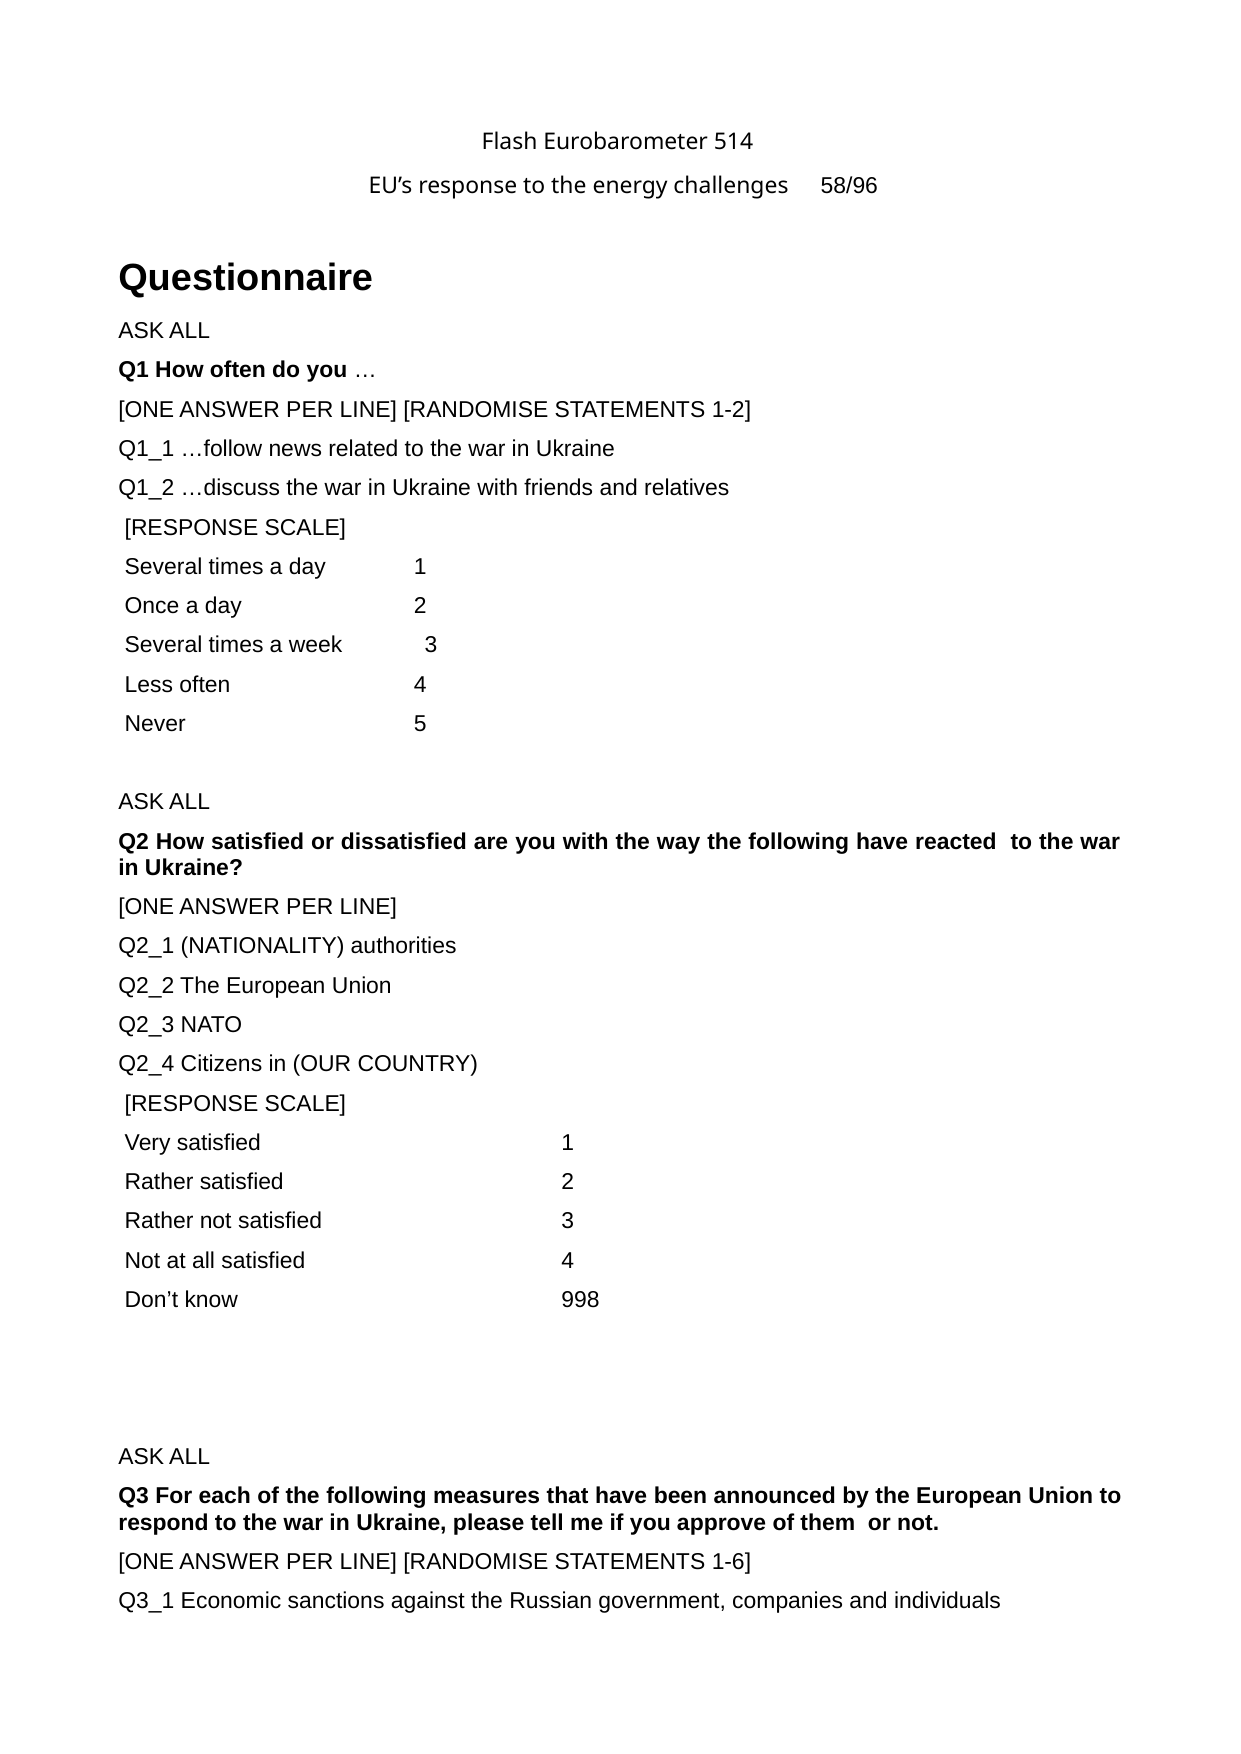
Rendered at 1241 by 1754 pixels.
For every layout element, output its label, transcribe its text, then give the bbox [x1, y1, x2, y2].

text Q2_1 (NATIONALITY) authorities [118, 932, 1122, 959]
text Less often 4 [118, 671, 1122, 697]
subtitle Questionnaire [118, 254, 1122, 298]
text [RESPONSE SCALE] [118, 1089, 1122, 1116]
text ASK ALL [118, 788, 1122, 815]
text Q2 How satisfied or dissatisfied are you with the way the following have reacted to the war in Ukraine? [118, 828, 1122, 880]
text Q1_2 …discuss the war in Ukraine with friends and relatives [118, 474, 1122, 501]
text ASK ALL [118, 317, 1122, 343]
text Q2_2 The European Union [118, 972, 1122, 998]
text Rather not satisfied 3 [118, 1207, 1122, 1234]
text ASK ALL [118, 1443, 1122, 1469]
text [ONE ANSWER PER LINE] [RANDOMISE STATEMENTS 1-2] [118, 396, 1122, 422]
text Q2_4 Citizens in (OUR COUNTRY) [118, 1050, 1122, 1077]
text Never 5 [118, 710, 1122, 736]
text Don’t know 998 [118, 1286, 1122, 1312]
text Q3 For each of the following measures that have been announced by the European Union to respond to the war in Ukraine, please tell me if you approve of them or not. [118, 1482, 1122, 1535]
text Very satisfied 1 [118, 1129, 1122, 1155]
text Q3_1 Economic sanctions against the Russian government, companies and individuals [118, 1587, 1122, 1613]
text [ONE ANSWER PER LINE] [RANDOMISE STATEMENTS 1-6] [118, 1548, 1122, 1574]
text Several times a week 3 [118, 631, 1122, 658]
text [ONE ANSWER PER LINE] [118, 893, 1122, 919]
text Several times a day 1 [118, 553, 1122, 579]
text Not at all satisfied 4 [118, 1247, 1122, 1273]
text Rather satisfied 2 [118, 1168, 1122, 1194]
text Q1_1 …follow news related to the war in Ukraine [118, 435, 1122, 461]
text Once a day 2 [118, 592, 1122, 618]
text Q2_3 NATO [118, 1011, 1122, 1037]
text [RESPONSE SCALE] [118, 513, 1122, 540]
text Q1 How often do you … [118, 356, 1122, 383]
